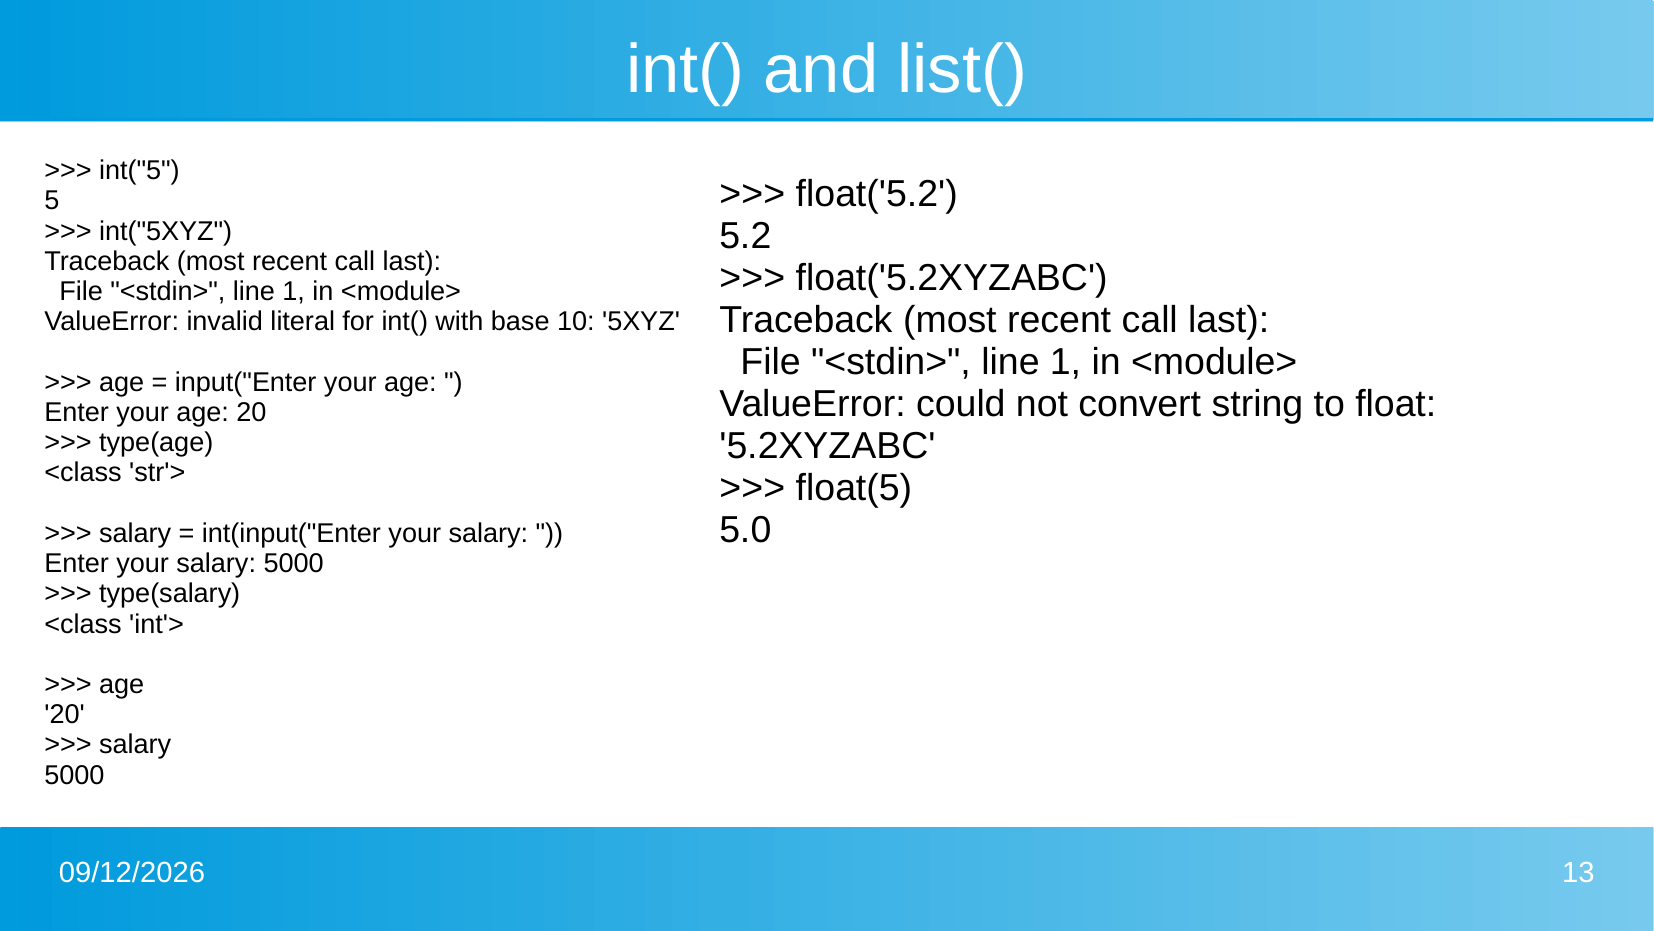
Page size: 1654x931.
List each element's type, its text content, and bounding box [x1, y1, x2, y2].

text_box >>> int("5") 5 >>> int("5XYZ") Traceback (most recent call last): File "<stdin>", line 1, in <module> ValueError: invalid literal for int() with base 10: '5XYZ' >>> age = input("Enter your age: ") Enter your age: 20 >>> type(age) <class 'str'> >>> salary = int(input("Enter your salary: ")) Enter your salary: 5000 >>> type(salary) <class 'int'> >>> age '20' >>> salary 5000 [29, 147, 1506, 870]
title int() and list() [59, 29, 1595, 108]
text_box >>> float('5.2') 5.2 >>> float('5.2XYZABC') Traceback (most recent call last): File "<stdin>", line 1, in <module> ValueError: could not convert string to float: '5.2XYZABC' >>> float(5) 5.0 [704, 164, 1634, 726]
